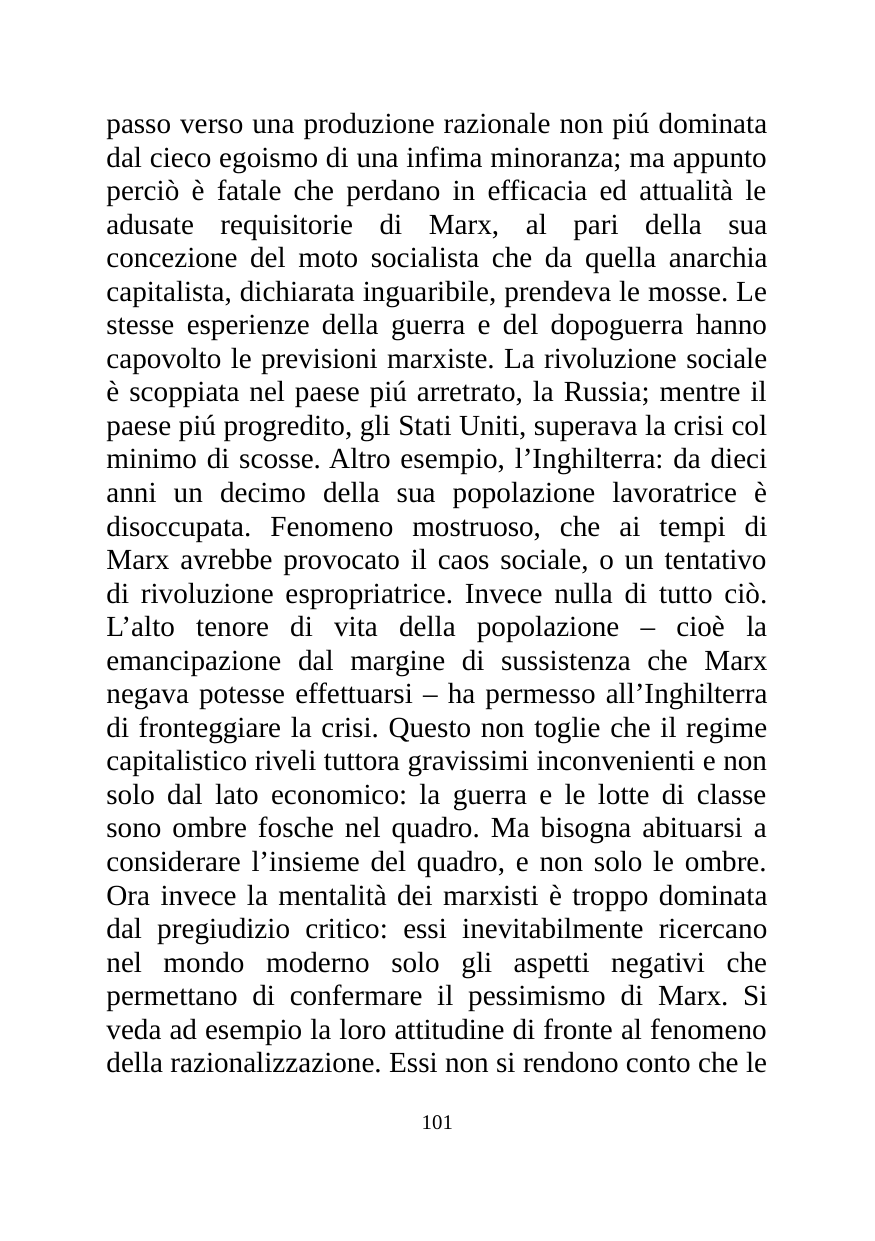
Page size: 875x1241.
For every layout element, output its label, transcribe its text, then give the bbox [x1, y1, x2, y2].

text passo verso una produzione razionale non piú dominata dal cieco egoismo di una infima minoranza; ma appunto perciò è fatale che perdano in efficacia ed attualità le adusate requisitorie di Marx, al pari della sua concezione del moto socialista che da quella anarchia capitalista, dichiarata inguaribile, prendeva le mosse. Le stesse esperienze della guerra e del dopoguerra hanno capovolto le previsioni marxiste. La rivoluzione sociale è scoppiata nel paese piú arretrato, la Russia; mentre il paese piú progredito, gli Stati Uniti, superava la crisi col minimo di scosse. Altro esempio, l’Inghilterra: da dieci anni un decimo della sua popolazione lavoratrice è disoccupata. Fenomeno mostruoso, che ai tempi di Marx avrebbe provocato il caos sociale, o un tentativo di rivoluzione espropriatrice. Invece nulla di tutto ciò. L’alto tenore di vita della popolazione – cioè la emancipazione dal margine di sussistenza che Marx negava potesse effettuarsi – ha permesso all’Inghilterra di fronteggiare la crisi. Questo non toglie che il regime capitalistico riveli tuttora gravissimi inconvenienti e non solo dal lato economico: la guerra e le lotte di classe sono ombre fosche nel quadro. Ma bisogna abituarsi a considerare l’insieme del quadro, e non solo le ombre. Ora invece la mentalità dei marxisti è troppo dominata dal pregiudizio critico: essi inevitabilmente ricercano nel mondo moderno solo gli aspetti negativi che permettano di confermare il pessimismo di Marx. Si veda ad esempio la loro attitudine di fronte al fenomeno della razionalizzazione. Essi non si rendono conto che le [106, 106, 768, 1079]
